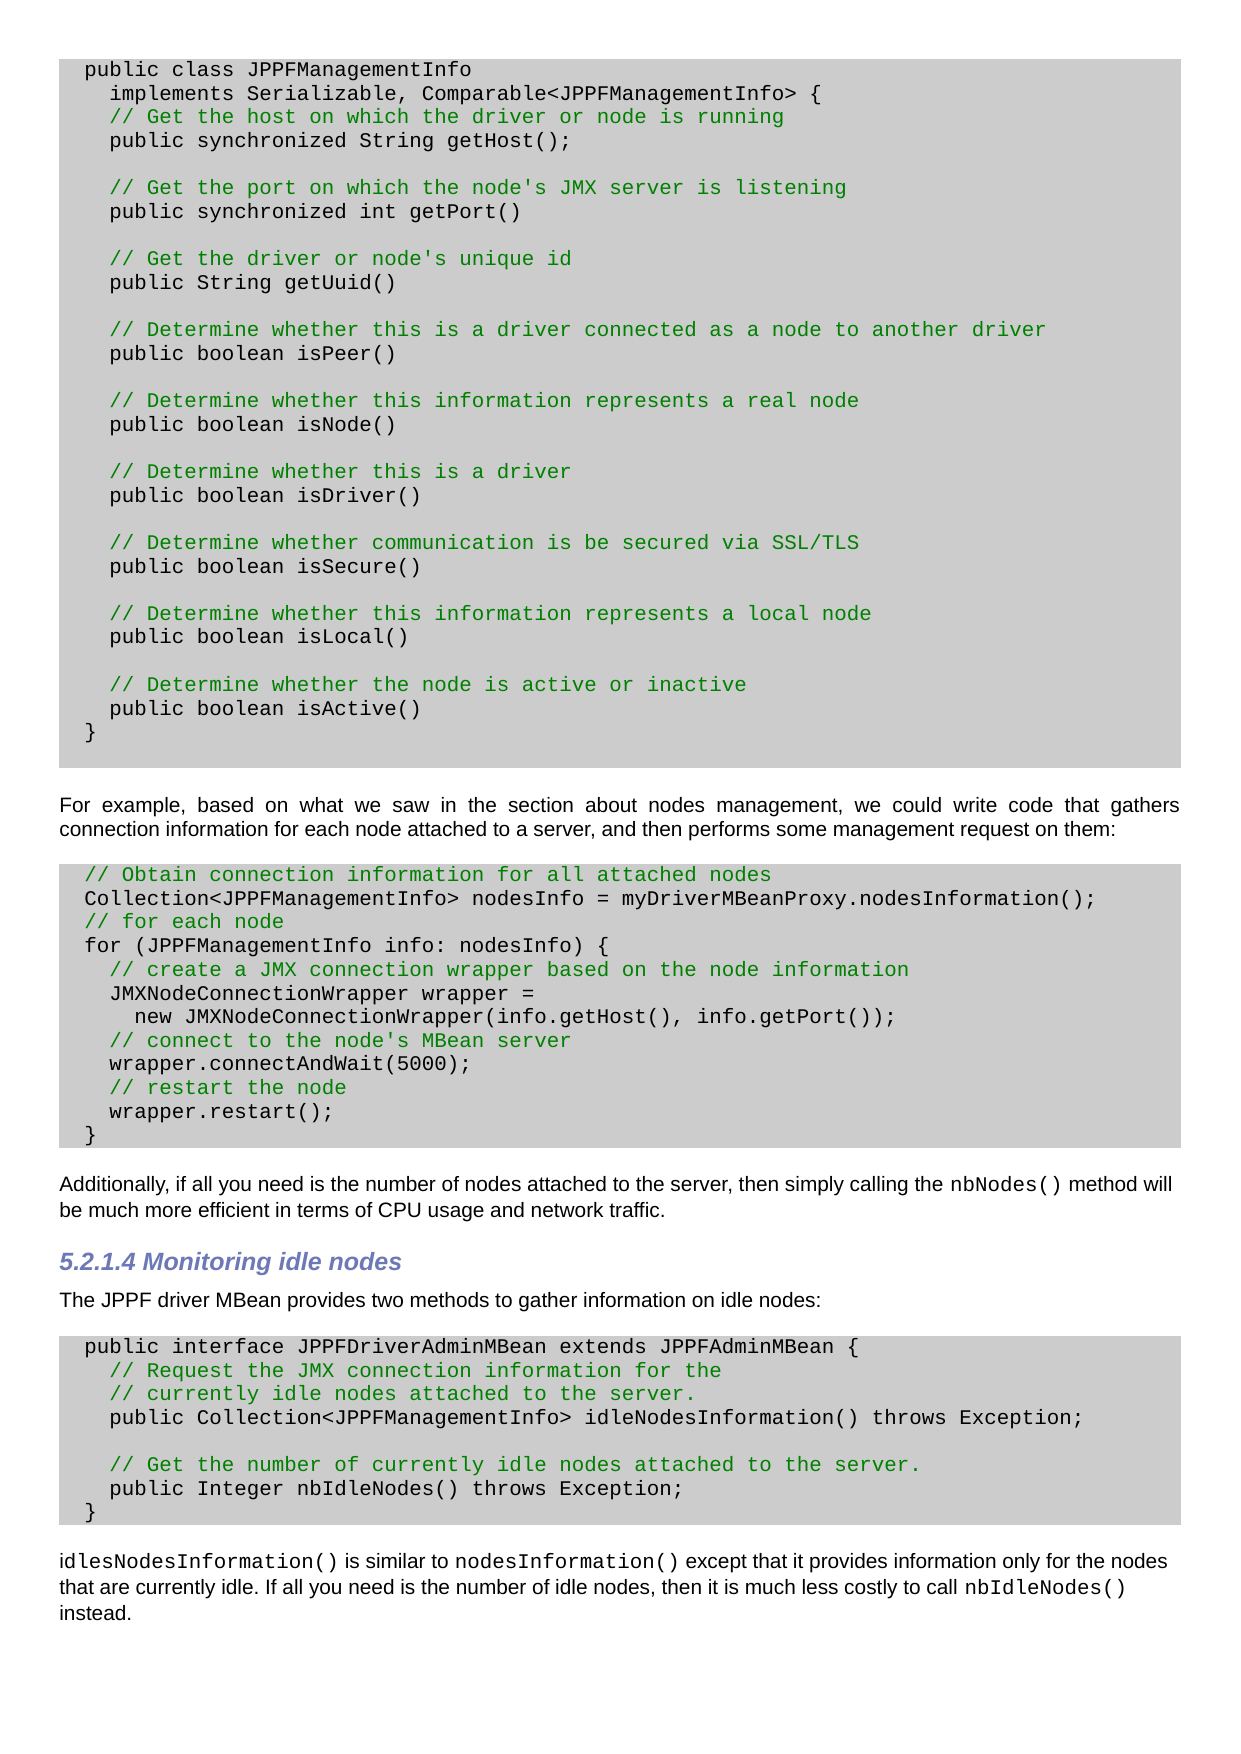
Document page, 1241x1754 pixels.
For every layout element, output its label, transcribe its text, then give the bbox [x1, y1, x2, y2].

text public Collection<JPPFManagementInfo> idleNodesInformation() throws Exception; [59, 1407, 1181, 1431]
text public interface JPPFDriverAdminMBean extends JPPFAdminMBean { [59, 1336, 1181, 1359]
text } [59, 1124, 1181, 1148]
text JMXNodeConnectionWrapper wrapper = [59, 982, 1181, 1006]
text // Determine whether this is a driver [59, 461, 1181, 485]
text public boolean isActive() [59, 697, 1181, 721]
text } [59, 1501, 1181, 1525]
text The JPPF driver MBean provides two methods to gather information on idle nodes: [59, 1288, 1181, 1312]
text public class JPPFManagementInfo [59, 59, 1181, 83]
text public synchronized String getHost(); [59, 130, 1181, 154]
text // Determine whether this information represents a real node [59, 390, 1181, 414]
text public synchronized int getPort() [59, 201, 1181, 224]
text // currently idle nodes attached to the server. [59, 1383, 1181, 1407]
text // Determine whether communication is be secured via SSL/TLS [59, 532, 1181, 556]
text public boolean isNode() [59, 414, 1181, 437]
text // connect to the node's MBean server [59, 1030, 1181, 1053]
text // create a JMX connection wrapper based on the node information [59, 959, 1181, 982]
text // Request the JMX connection information for the [59, 1359, 1181, 1383]
text // Obtain connection information for all attached nodes [59, 864, 1181, 888]
subtitle Monitoring idle nodes [59, 1247, 1181, 1276]
text // restart the node [59, 1077, 1181, 1101]
text For example, based on what we saw in the section about nodes management, we could write code that gathers connection information for each node attached to a server, and then performs some management request on them: [59, 792, 1181, 840]
text // Determine whether the node is active or inactive [59, 674, 1181, 697]
text } [59, 721, 1181, 745]
text // Get the host on which the driver or node is running [59, 106, 1181, 130]
text // Get the port on which the node's JMX server is listening [59, 177, 1181, 201]
text // for each node [59, 912, 1181, 935]
text // Get the number of currently idle nodes attached to the server. [59, 1454, 1181, 1478]
text new JMXNodeConnectionWrapper(info.getHost(), info.getPort()); [59, 1006, 1181, 1030]
text idlesNodesInformation() is similar to nodesInformation() except that it provides information only for the nodes that are currently idle. If all you need is the number of idle nodes, then it is much less costly to call nbIdleNodes() instead. [59, 1549, 1181, 1625]
text // Determine whether this is a driver connected as a node to another driver [59, 319, 1181, 343]
text Collection<JPPFManagementInfo> nodesInfo = myDriverMBeanProxy.nodesInformation(); [59, 888, 1181, 912]
text implements Serializable, Comparable<JPPFManagementInfo> { [59, 83, 1181, 106]
text // Get the driver or node's unique id [59, 248, 1181, 272]
text public String getUuid() [59, 272, 1181, 296]
text Additionally, if all you need is the number of nodes attached to the server, then simply calling the nbNodes() method will be much more efficient in terms of CPU usage and network traffic. [59, 1172, 1181, 1222]
text wrapper.restart(); [59, 1101, 1181, 1124]
text wrapper.connectAndWait(5000); [59, 1053, 1181, 1077]
text public boolean isDriver() [59, 485, 1181, 508]
text // Determine whether this information represents a local node [59, 603, 1181, 627]
text public boolean isLocal() [59, 627, 1181, 650]
text public Integer nbIdleNodes() throws Exception; [59, 1478, 1181, 1501]
text for (JPPFManagementInfo info: nodesInfo) { [59, 935, 1181, 959]
text public boolean isPeer() [59, 343, 1181, 366]
text public boolean isSecure() [59, 556, 1181, 579]
